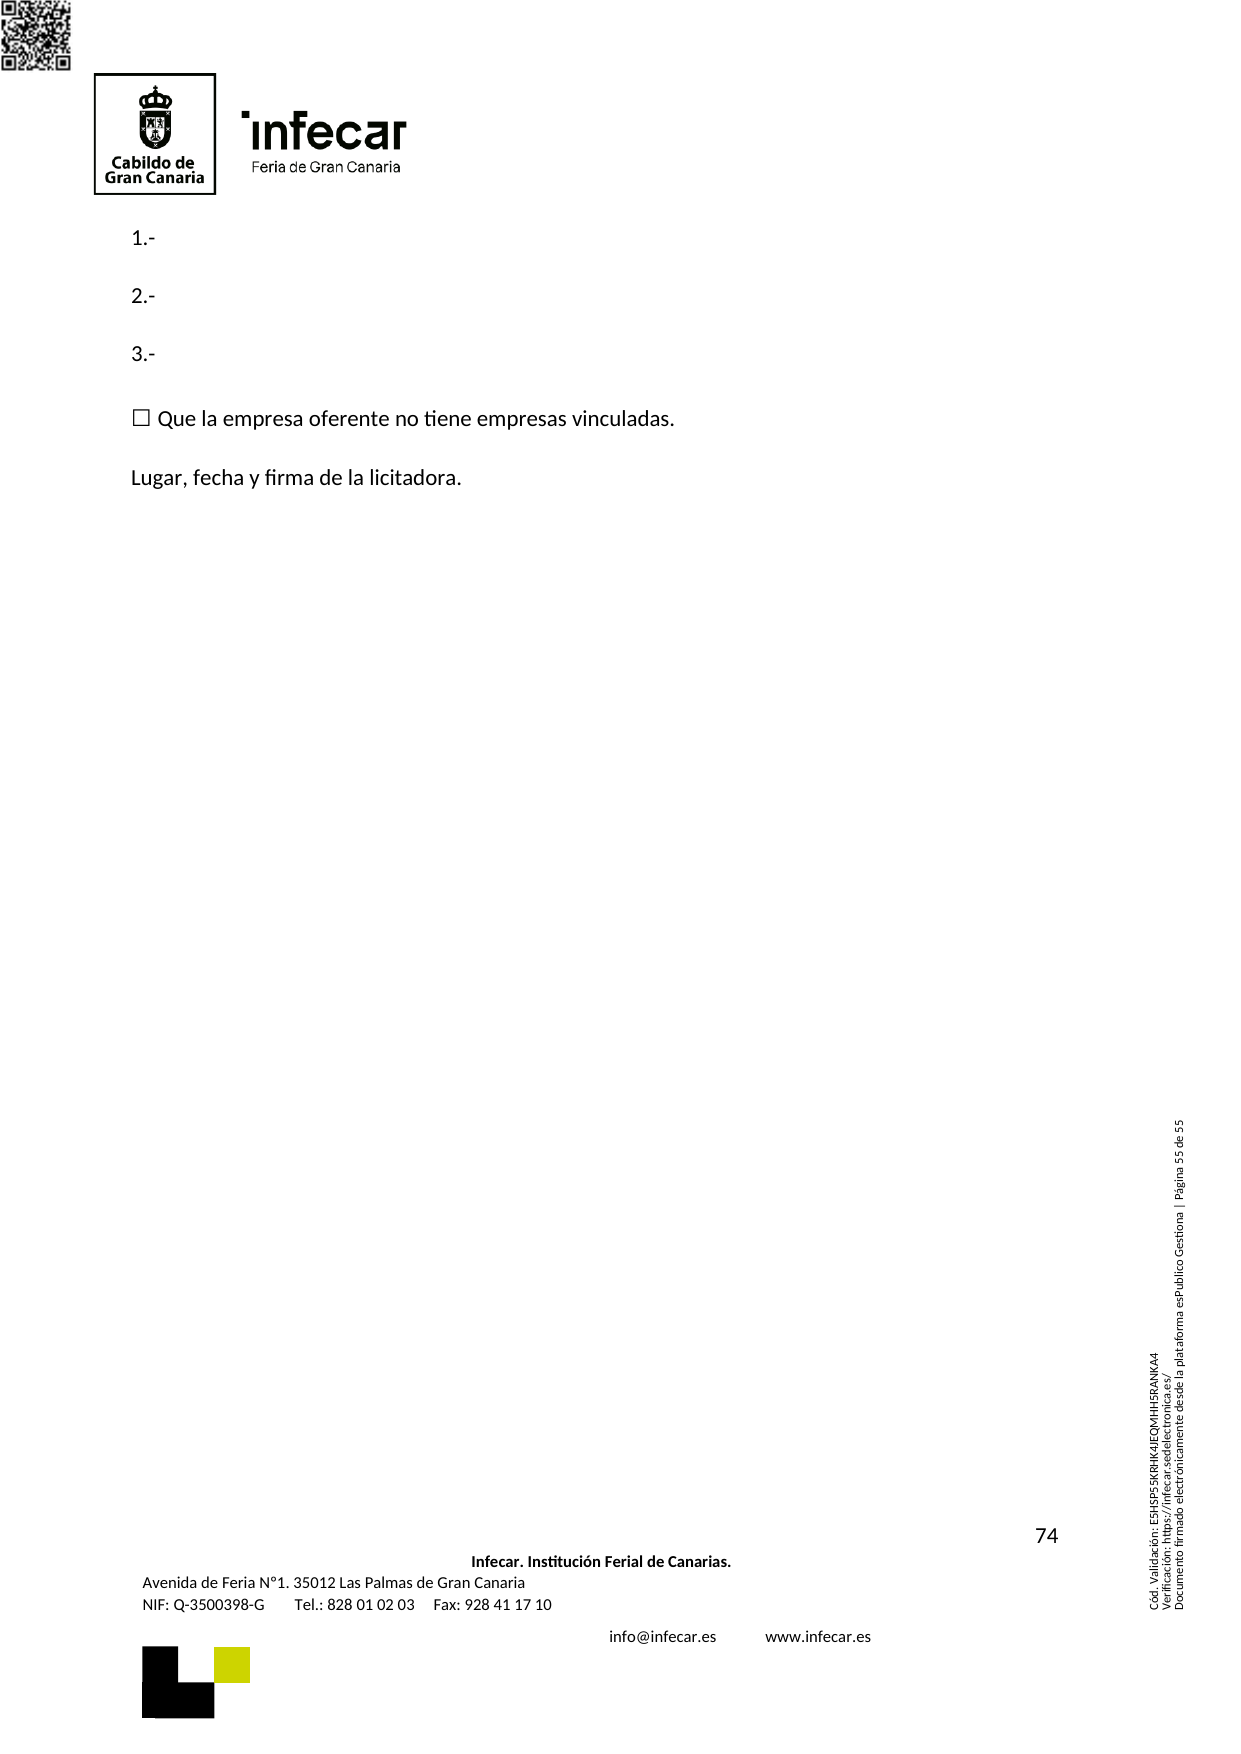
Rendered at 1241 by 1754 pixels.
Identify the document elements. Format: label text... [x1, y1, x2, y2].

text Lugar, fecha y firma de la licitadora. [131, 463, 1063, 491]
text 1.- [131, 223, 1063, 251]
text 2.- [131, 281, 1063, 309]
text ☐ Que la empresa oferente no tiene empresas vinculadas. [131, 402, 1063, 433]
text 3.- [131, 339, 1063, 367]
